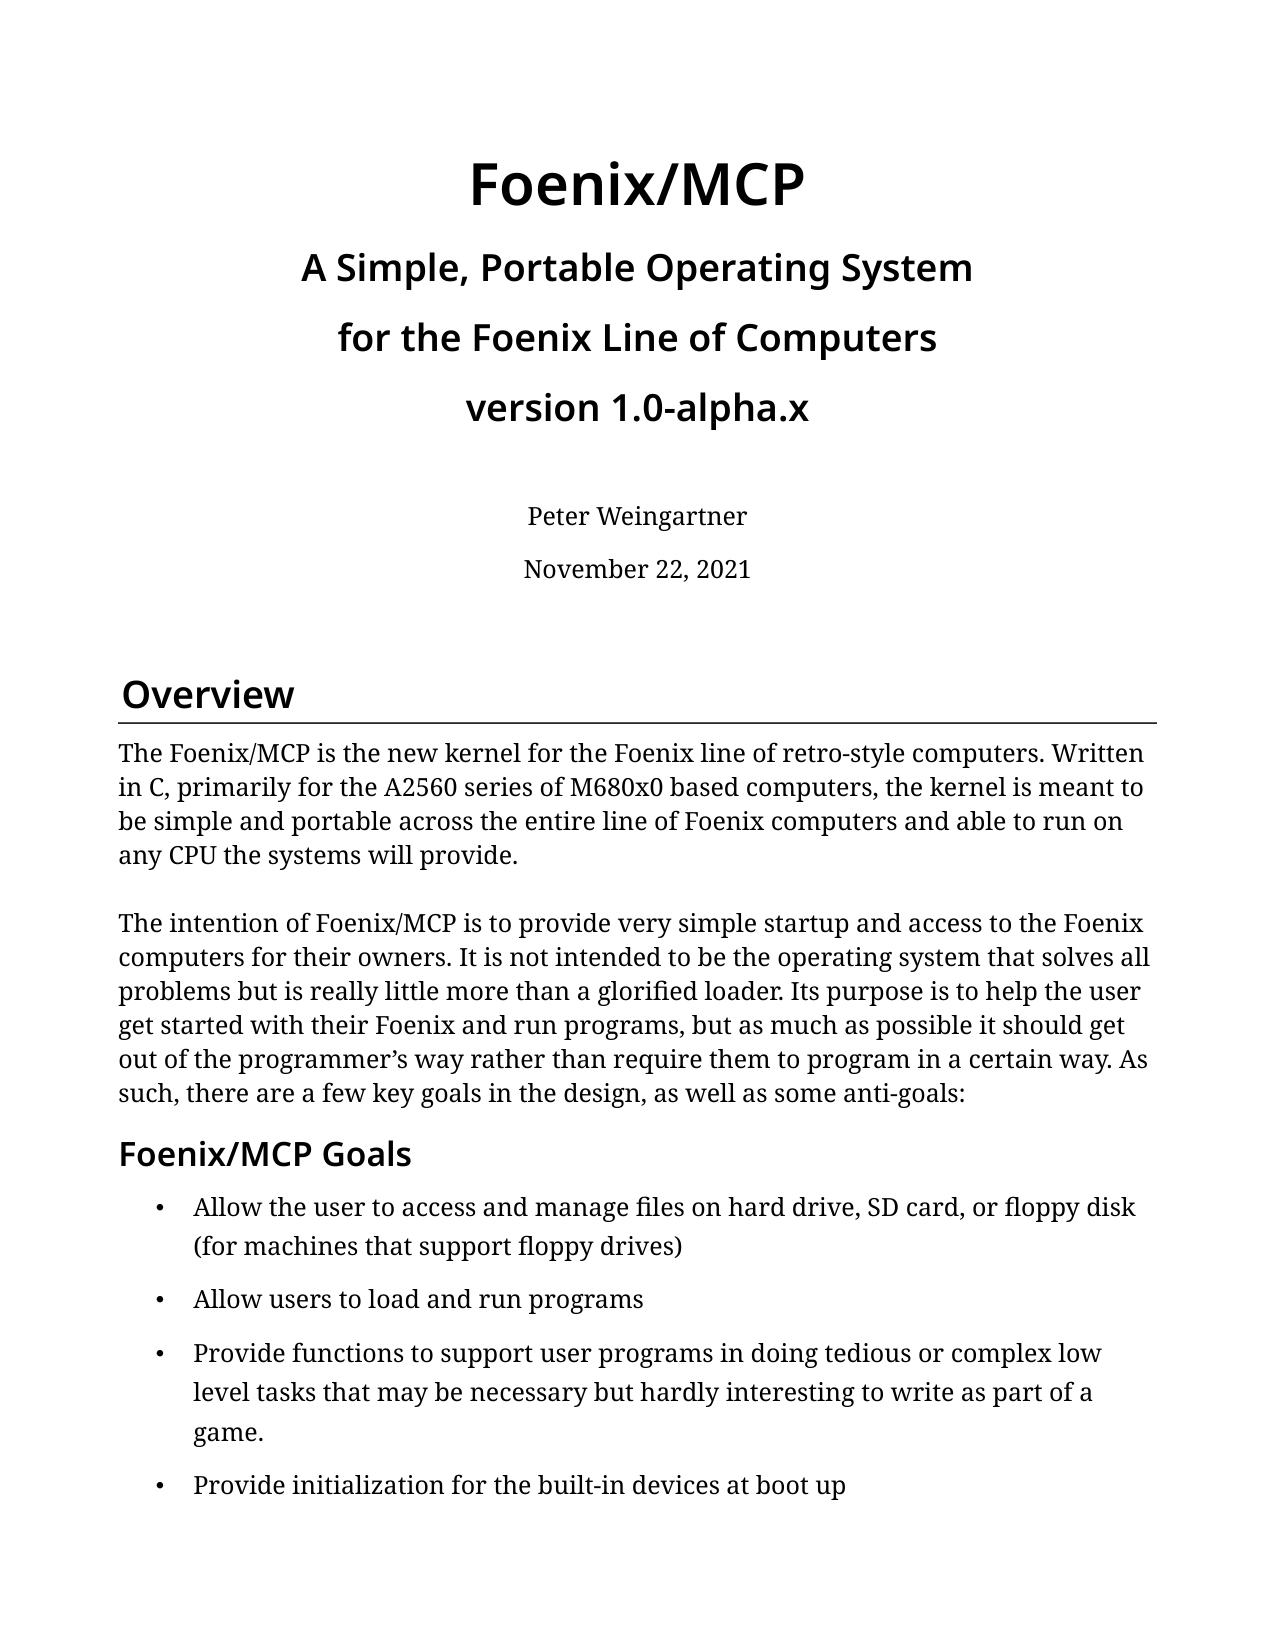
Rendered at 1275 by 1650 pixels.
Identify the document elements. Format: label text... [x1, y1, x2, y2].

subtitle Foenix/MCP Goals [118, 1131, 1157, 1177]
subtitle A Simple, Portable Operating System [118, 241, 1157, 292]
subtitle version 1.0-alpha.x [118, 381, 1157, 432]
text November 22, 2021 [118, 552, 1157, 586]
list Provide initialization for the built-in devices at boot up [156, 1468, 1157, 1502]
subtitle Overview [118, 665, 1157, 722]
text The intention of Foenix/MCP is to provide very simple startup and access to the Foenix computers for their owners. It is not intended to be the operating system that solves all problems but is really little more than a glorified loader. Its purpose is to help the user get started with their Foenix and run programs, but as much as possible it should get out of the programmer’s way rather than require them to program in a certain way. As such, there are a few key goals in the design, as well as some anti-goals: [118, 906, 1157, 1110]
text Peter Weingartner [118, 498, 1157, 532]
list Allow users to load and run programs [156, 1282, 1157, 1316]
subtitle for the Foenix Line of Computers [118, 311, 1157, 362]
text The Foenix/MCP is the new kernel for the Foenix line of retro-style computers. Written in C, primarily for the A2560 series of M680x0 based computers, the kernel is meant to be simple and portable across the entire line of Foenix computers and able to run on any CPU the systems will provide. [118, 735, 1157, 872]
list Provide functions to support user programs in doing tedious or complex low level tasks that may be necessary but hardly interesting to write as part of a game. [156, 1336, 1157, 1448]
list Allow the user to access and manage files on hard drive, SD card, or floppy disk (for machines that support floppy drives) [156, 1189, 1157, 1262]
title Foenix/MCP [118, 143, 1157, 223]
